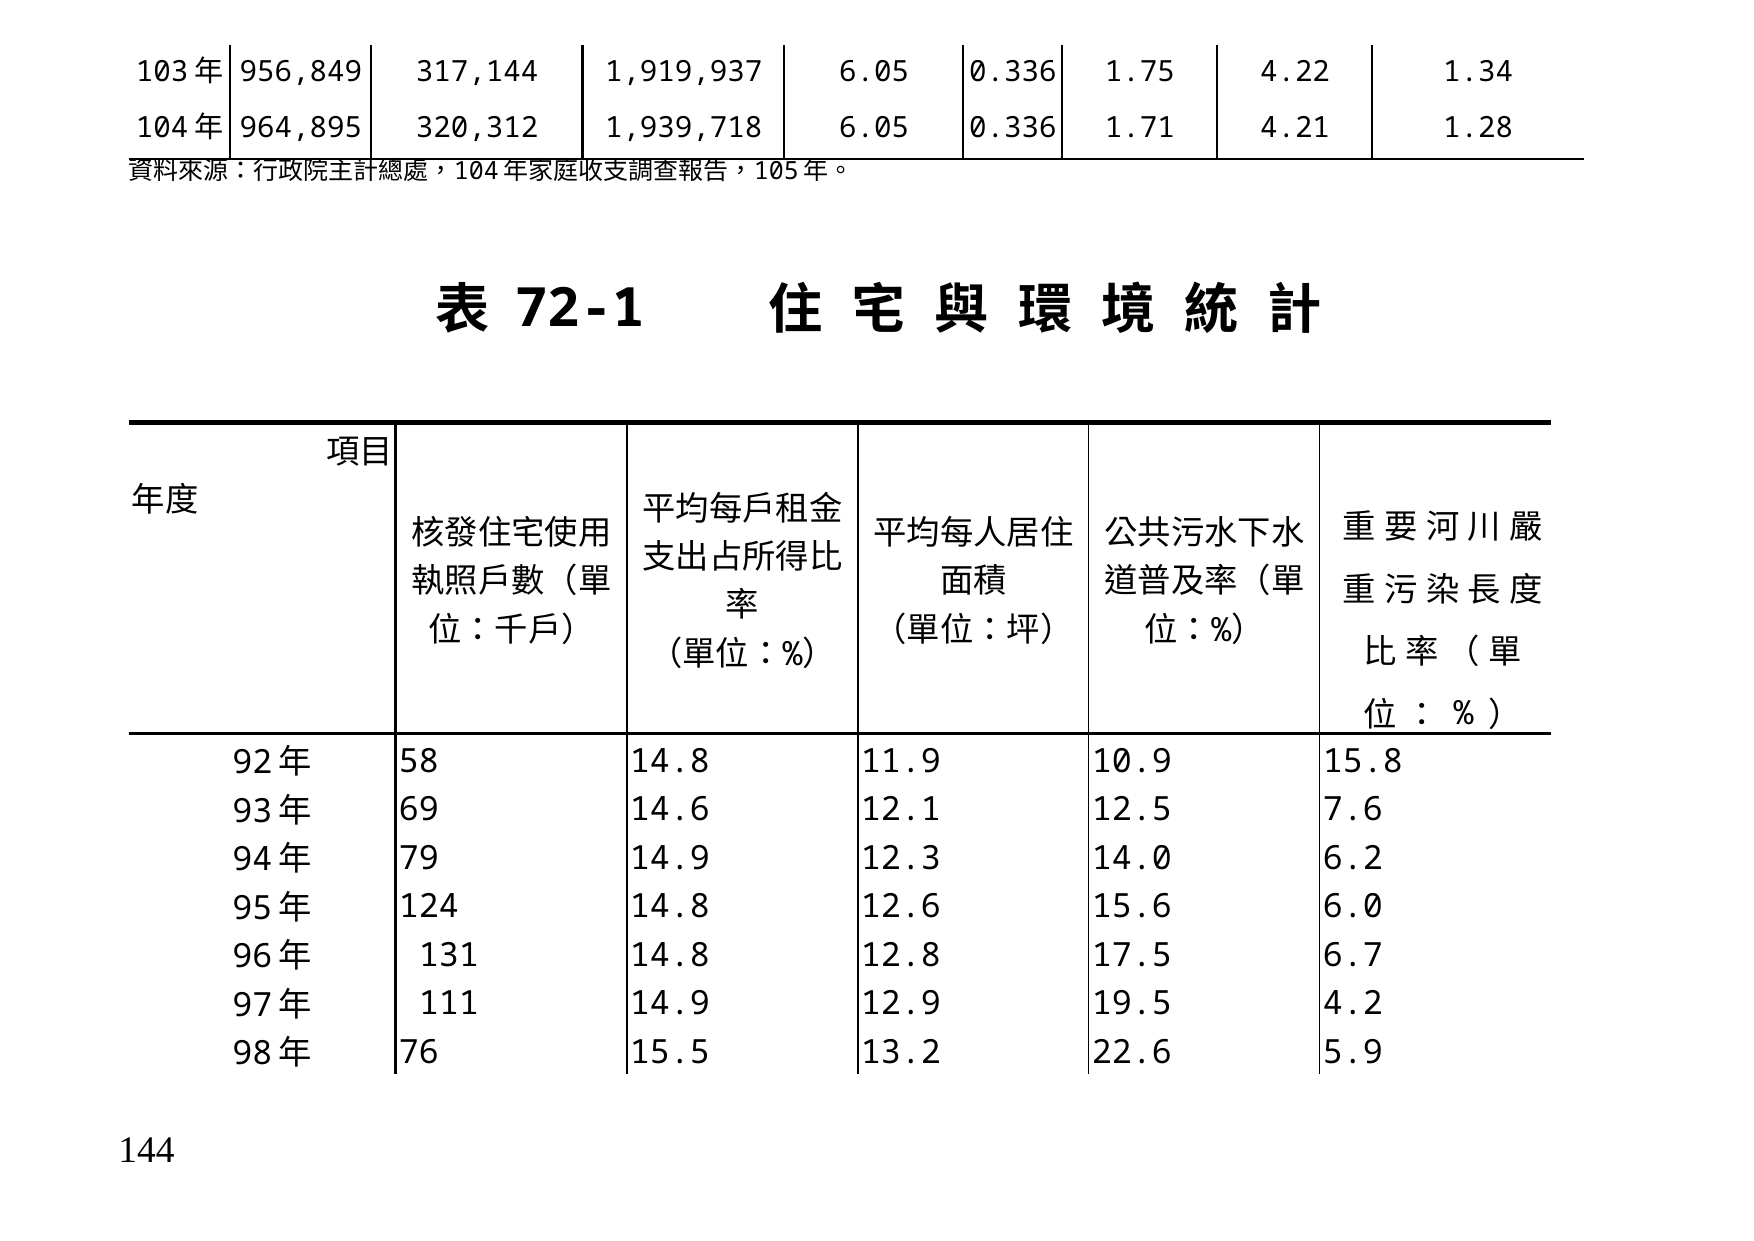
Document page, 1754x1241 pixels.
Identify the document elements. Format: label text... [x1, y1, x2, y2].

table_cell 22.6 [1089, 1026, 1319, 1074]
table_header 平均每人居住面積 （單位：坪） [859, 425, 1088, 732]
table_cell 6.05 [785, 45, 962, 101]
table_cell 1.75 [1063, 45, 1216, 101]
table_header 重要河川嚴重污染長度比率（單位：%） [1320, 425, 1551, 732]
table_cell 111 [397, 978, 626, 1026]
table_cell 97年 [129, 978, 394, 1026]
table_cell 96年 [129, 929, 394, 977]
table_cell 79 [397, 832, 626, 881]
table_cell 14.8 [628, 735, 857, 784]
table_cell 13.2 [859, 1026, 1088, 1074]
table_cell 11.9 [859, 735, 1088, 784]
table_cell 4.2 [1320, 978, 1551, 1026]
table_cell 12.8 [859, 929, 1088, 977]
table_cell 12.1 [859, 784, 1088, 832]
table_cell 104年 [129, 101, 229, 158]
table_header 項目 年度 [129, 425, 394, 732]
table_cell 10.9 [1089, 735, 1319, 784]
table_cell 131 [397, 929, 626, 977]
table_cell 1.34 [1373, 45, 1583, 101]
table_cell 14.6 [628, 784, 857, 832]
table_cell 317,144 [372, 45, 581, 101]
table_cell 12.3 [859, 832, 1088, 881]
table_cell 1,919,937 [584, 45, 783, 101]
table_cell 14.8 [628, 929, 857, 977]
table_cell 19.5 [1089, 978, 1319, 1026]
table_cell 12.6 [859, 881, 1088, 929]
table_cell 956,849 [231, 45, 370, 101]
table_cell 1.71 [1063, 101, 1216, 158]
table_cell 12.5 [1089, 784, 1319, 832]
table_cell 12.9 [859, 978, 1088, 1026]
text 資料來源：行政院主計總處，104年家庭收支調查報告，105年。 [128, 160, 1628, 185]
table_cell 92年 [129, 735, 394, 784]
table_cell 93年 [129, 784, 394, 832]
table_cell 76 [397, 1026, 626, 1074]
table_cell 95年 [129, 881, 394, 929]
table_cell 124 [397, 881, 626, 929]
table_cell 15.6 [1089, 881, 1319, 929]
table_cell 1,939,718 [584, 101, 783, 158]
table_cell 14.9 [628, 978, 857, 1026]
table_cell 5.9 [1320, 1026, 1551, 1074]
table_header 公共污水下水道普及率（單位：%） [1089, 425, 1319, 732]
table_cell 4.21 [1218, 101, 1371, 158]
table_cell 6.0 [1320, 881, 1551, 929]
table_cell 69 [397, 784, 626, 832]
table_cell 58 [397, 735, 626, 784]
table_cell 0.336 [964, 45, 1061, 101]
table_cell 14.9 [628, 832, 857, 881]
table_cell 15.8 [1320, 735, 1551, 784]
table_cell 320,312 [372, 101, 581, 158]
table_cell 98年 [129, 1026, 394, 1074]
table_header 平均每戶租金支出占所得比率 （單位：%） [628, 425, 857, 732]
table_cell 17.5 [1089, 929, 1319, 977]
table_cell 1.28 [1373, 101, 1583, 158]
table_cell 0.336 [964, 101, 1061, 158]
table_header 核發住宅使用執照戶數（單位：千戶） [397, 425, 626, 732]
table_cell 7.6 [1320, 784, 1551, 832]
table_cell 6.2 [1320, 832, 1551, 881]
table_cell 4.22 [1218, 45, 1371, 101]
table_cell 14.8 [628, 881, 857, 929]
table_cell 15.5 [628, 1026, 857, 1074]
table_cell 6.05 [785, 101, 962, 158]
table_cell 103年 [129, 45, 229, 101]
table_cell 964,895 [231, 101, 370, 158]
table_cell 94年 [129, 832, 394, 881]
subtitle 表72-1 住宅與環境統計 [128, 232, 1628, 357]
table_cell 6.7 [1320, 929, 1551, 977]
table_cell 14.0 [1089, 832, 1319, 881]
